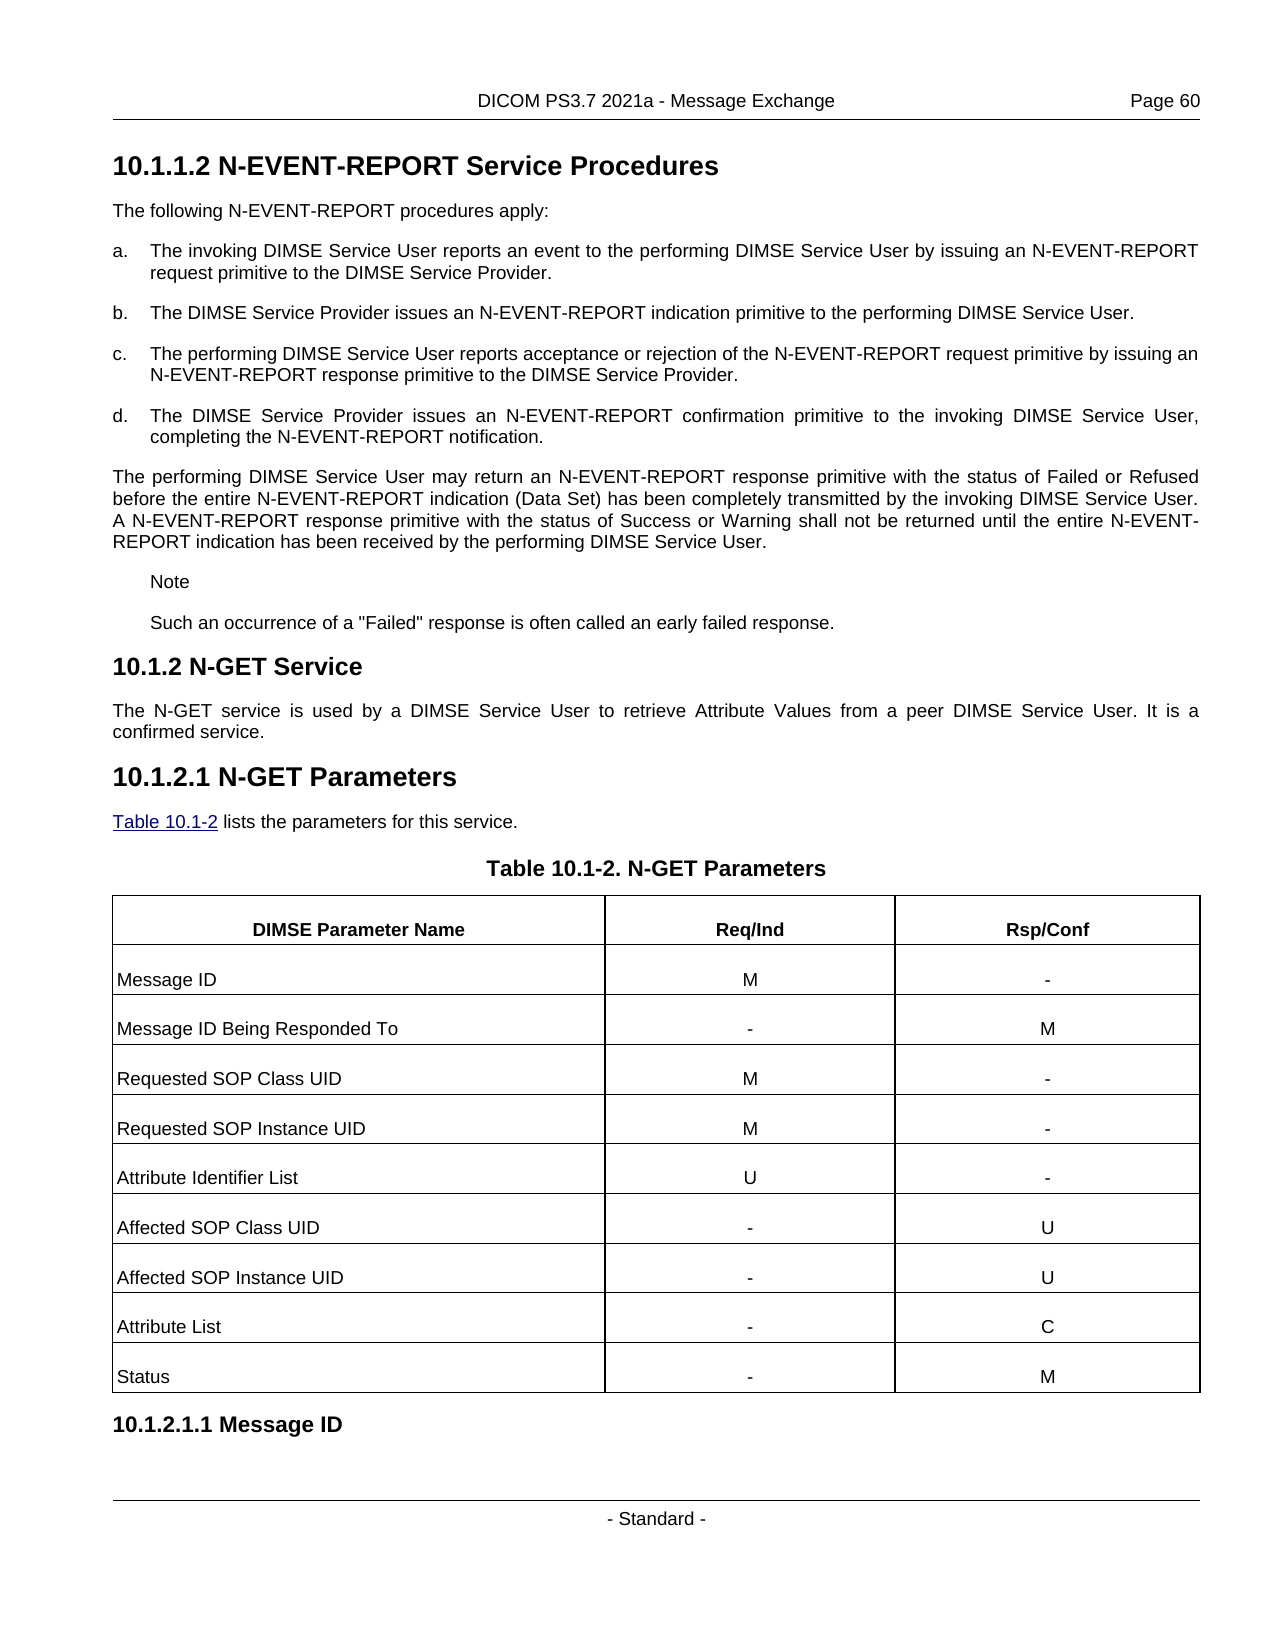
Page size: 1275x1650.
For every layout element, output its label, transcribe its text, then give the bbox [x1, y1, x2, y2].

table_cell Requested SOP Class UID [113, 1045, 604, 1093]
table_cell - [896, 1144, 1199, 1193]
table_cell Affected SOP Class UID [113, 1194, 604, 1242]
table_cell Attribute Identifier List [113, 1144, 604, 1193]
table_cell M [896, 995, 1199, 1044]
text 10.1.2.1 N-GET Parameters [112, 761, 1200, 792]
text Such an occurrence of a "Failed" response is often called an early failed response. [150, 612, 1162, 633]
table_cell Attribute List [113, 1293, 604, 1342]
table_cell U [896, 1194, 1199, 1242]
text Table 10.1-2 lists the parameters for this service. [112, 811, 1200, 833]
table_cell U [896, 1244, 1199, 1292]
table_cell - [896, 1095, 1199, 1143]
table_cell M [606, 1045, 894, 1093]
table_cell - [606, 1244, 894, 1292]
table_header Req/Ind [606, 896, 894, 944]
table_cell C [896, 1293, 1199, 1342]
table_cell - [606, 995, 894, 1044]
text c. The performing DIMSE Service User reports acceptance or rejection of the N-EVENT-REPORT request primitive by issuing an N-EVENT-REPORT response primitive to the DIMSE Service Provider. [112, 342, 1200, 386]
text a. The invoking DIMSE Service User reports an event to the performing DIMSE Service User by issuing an N-EVENT-REPORT request primitive to the DIMSE Service Provider. [112, 240, 1200, 283]
text Table 10.1-2. N-GET Parameters [112, 855, 1200, 881]
text 10.1.2.1.1 Message ID [112, 1411, 1200, 1437]
table_cell Message ID [113, 945, 604, 994]
table_header DIMSE Parameter Name [113, 896, 604, 944]
text Note [150, 571, 1162, 593]
text The performing DIMSE Service User may return an N-EVENT-REPORT response primitive with the status of Failed or Refused before the entire N-EVENT-REPORT indication (Data Set) has been completely transmitted by the invoking DIMSE Service User. A N-EVENT-REPORT response primitive with the status of Success or Warning shall not be returned until the entire N-EVENT-REPORT indication has been received by the performing DIMSE Service User. [112, 466, 1200, 552]
table_cell Message ID Being Responded To [113, 995, 604, 1044]
table_header Rsp/Conf [896, 896, 1199, 944]
table_cell Affected SOP Instance UID [113, 1244, 604, 1292]
text d. The DIMSE Service Provider issues an N-EVENT-REPORT confirmation primitive to the invoking DIMSE Service User, completing the N-EVENT-REPORT notification. [112, 404, 1200, 447]
table_cell - [606, 1194, 894, 1242]
text The N-GET service is used by a DIMSE Service User to retrieve Attribute Values from a peer DIMSE Service User. It is a confirmed service. [112, 699, 1200, 742]
table_cell M [606, 945, 894, 994]
table_cell - [896, 945, 1199, 994]
table_cell U [606, 1144, 894, 1193]
text The following N-EVENT-REPORT procedures apply: [112, 200, 1200, 222]
text 10.1.1.2 N-EVENT-REPORT Service Procedures [112, 150, 1200, 181]
table_cell Status [113, 1343, 604, 1392]
table_cell Requested SOP Instance UID [113, 1095, 604, 1143]
table_cell - [606, 1293, 894, 1342]
text 10.1.2 N-GET Service [112, 652, 1200, 681]
table_cell M [896, 1343, 1199, 1392]
table_cell - [606, 1343, 894, 1392]
table_cell M [606, 1095, 894, 1143]
table_cell - [896, 1045, 1199, 1093]
text b. The DIMSE Service Provider issues an N-EVENT-REPORT indication primitive to the performing DIMSE Service User. [112, 302, 1200, 324]
